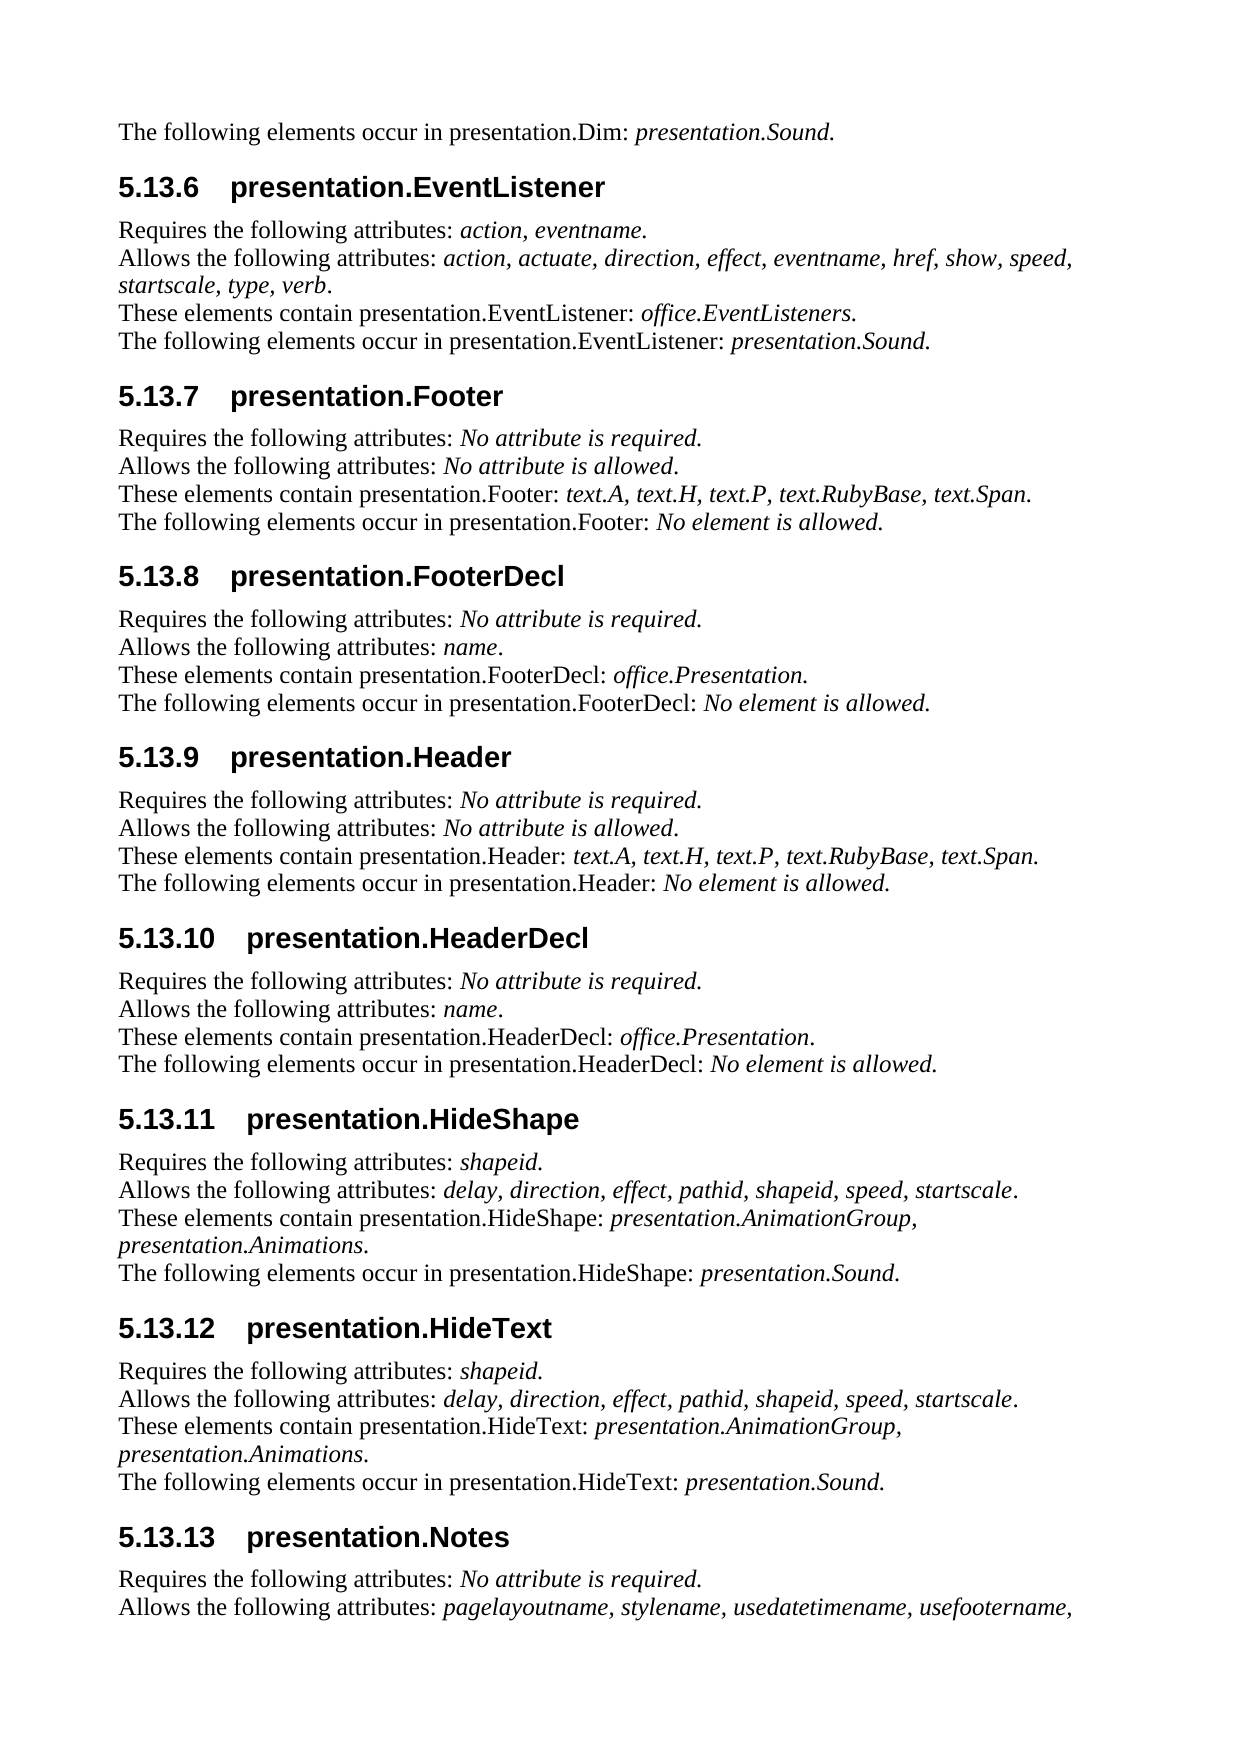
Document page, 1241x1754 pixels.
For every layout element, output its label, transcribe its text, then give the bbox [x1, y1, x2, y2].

text Allows the following attributes: No attribute is allowed. [118, 452, 1122, 480]
text Requires the following attributes: No attribute is required. [118, 606, 1122, 633]
text Allows the following attributes: delay, direction, effect, pathid, shapeid, speed, startscale. [118, 1176, 1122, 1204]
text These elements contain presentation.Header: text.A, text.H, text.P, text.RubyBase, text.Span. [118, 842, 1122, 869]
text These elements contain presentation.FooterDecl: office.Presentation. [118, 661, 1122, 689]
text Allows the following attributes: action, actuate, direction, effect, eventname, href, show, speed, startscale, type, verb. [118, 244, 1122, 299]
text The following elements occur in presentation.EventListener: presentation.Sound. [118, 327, 1122, 354]
text The following elements occur in presentation.HideShape: presentation.Sound. [118, 1259, 1122, 1287]
subtitle presentation.EventListener [118, 171, 1122, 203]
text These elements contain presentation.HideText: presentation.AnimationGroup, presentation.Animations. [118, 1412, 1122, 1468]
text These elements contain presentation.Footer: text.A, text.H, text.P, text.RubyBase, text.Span. [118, 480, 1122, 508]
text Allows the following attributes: delay, direction, effect, pathid, shapeid, speed, startscale. [118, 1385, 1122, 1412]
subtitle presentation.Header [118, 741, 1122, 774]
text Requires the following attributes: action, eventname. [118, 216, 1122, 244]
text Allows the following attributes: pagelayoutname, stylename, usedatetimename, usefootername, [118, 1593, 1122, 1621]
text These elements contain presentation.HideShape: presentation.AnimationGroup, presentation.Animations. [118, 1204, 1122, 1259]
text The following elements occur in presentation.Header: No element is allowed. [118, 869, 1122, 897]
text Requires the following attributes: No attribute is required. [118, 786, 1122, 814]
text The following elements occur in presentation.Footer: No element is allowed. [118, 508, 1122, 535]
text The following elements occur in presentation.Dim: presentation.Sound. [118, 118, 1122, 146]
text These elements contain presentation.HeaderDecl: office.Presentation. [118, 1023, 1122, 1051]
text The following elements occur in presentation.FooterDecl: No element is allowed. [118, 689, 1122, 716]
text Allows the following attributes: name. [118, 995, 1122, 1023]
subtitle presentation.FooterDecl [118, 560, 1122, 593]
subtitle presentation.Notes [118, 1521, 1122, 1553]
text These elements contain presentation.EventListener: office.EventListeners. [118, 299, 1122, 327]
text Allows the following attributes: name. [118, 633, 1122, 661]
text Requires the following attributes: shapeid. [118, 1148, 1122, 1176]
text Requires the following attributes: shapeid. [118, 1357, 1122, 1385]
text Allows the following attributes: No attribute is allowed. [118, 814, 1122, 842]
subtitle presentation.Footer [118, 379, 1122, 412]
subtitle presentation.HideText [118, 1312, 1122, 1344]
subtitle presentation.HeaderDecl [118, 922, 1122, 955]
text Requires the following attributes: No attribute is required. [118, 967, 1122, 995]
text Requires the following attributes: No attribute is required. [118, 1566, 1122, 1593]
text The following elements occur in presentation.HideText: presentation.Sound. [118, 1468, 1122, 1496]
subtitle presentation.HideShape [118, 1103, 1122, 1136]
text Requires the following attributes: No attribute is required. [118, 424, 1122, 452]
text The following elements occur in presentation.HeaderDecl: No element is allowed. [118, 1051, 1122, 1078]
